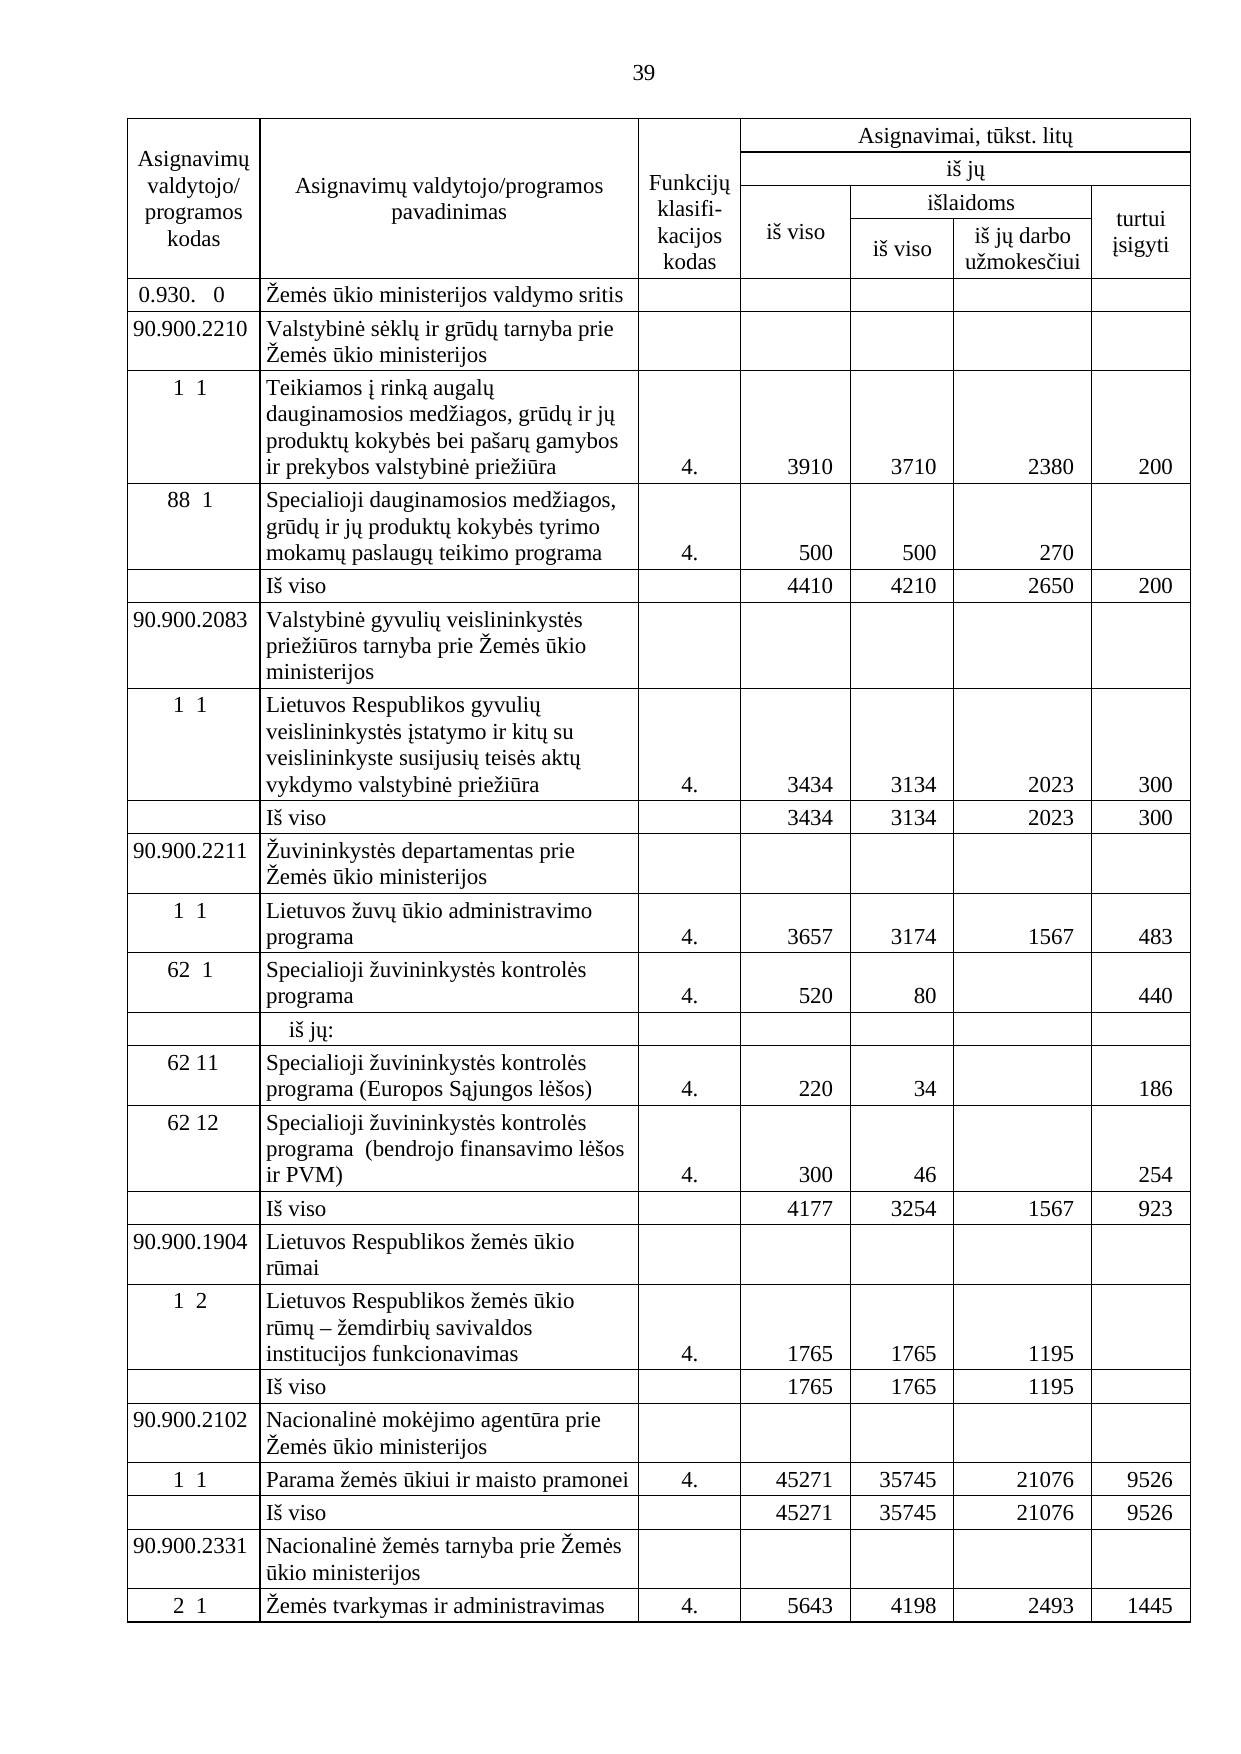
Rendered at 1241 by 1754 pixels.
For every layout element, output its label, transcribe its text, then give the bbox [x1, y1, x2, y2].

table_cell 1 1 [128, 689, 259, 800]
table_cell Žuvininkystės departamentas prie Žemės ūkio ministerijos [261, 834, 638, 893]
table_cell [954, 1013, 1091, 1045]
table_cell [954, 1404, 1091, 1462]
table_cell 21076 [954, 1496, 1091, 1529]
table_cell 4177 [741, 1192, 850, 1224]
table_cell [128, 801, 259, 833]
table_cell 62 1 [128, 953, 259, 1012]
table_cell [741, 603, 850, 688]
table_cell Žemės ūkio ministerijos valdymo sritis [261, 279, 638, 311]
table_cell [1092, 1285, 1190, 1369]
table_cell [851, 1225, 953, 1283]
table_cell [954, 312, 1091, 370]
table_cell 4210 [851, 570, 953, 602]
table_cell [128, 1496, 259, 1529]
table_cell 35745 [851, 1496, 953, 1529]
table_cell [851, 312, 953, 370]
table_cell 2023 [954, 801, 1091, 833]
table_cell [954, 1225, 1091, 1283]
table_cell [128, 570, 259, 602]
table_cell 2023 [954, 689, 1091, 800]
table_cell [1092, 834, 1190, 893]
table_cell Lietuvos Respublikos žemės ūkio rūmų – žemdirbių savivaldos institucijos funkcionavimas [261, 1285, 638, 1369]
table_cell 4. [639, 1589, 740, 1621]
table_cell 270 [954, 484, 1091, 568]
table_cell 45271 [741, 1463, 850, 1495]
table_cell 62 12 [128, 1106, 259, 1191]
table_cell 9526 [1092, 1463, 1190, 1495]
table_cell Lietuvos Respublikos gyvulių veislininkystės įstatymo ir kitų su veislininkyste susijusių teisės aktų vykdymo valstybinė priežiūra [261, 689, 638, 800]
table_cell 483 [1092, 894, 1190, 952]
table_cell [1092, 312, 1190, 370]
table_cell 3710 [851, 371, 953, 482]
table_cell iš viso [741, 186, 850, 277]
table_cell [639, 603, 740, 688]
table_cell 200 [1092, 570, 1190, 602]
table_cell [639, 1225, 740, 1283]
table_cell 90.900.1904 [128, 1225, 259, 1283]
table_cell 45271 [741, 1496, 850, 1529]
table_cell 4. [639, 894, 740, 952]
table_cell 90.900.2102 [128, 1404, 259, 1462]
table_cell 500 [741, 484, 850, 568]
table_cell [954, 953, 1091, 1012]
table_cell Specialioji dauginamosios medžiagos, grūdų ir jų produktų kokybės tyrimo mokamų paslaugų teikimo programa [261, 484, 638, 568]
table_cell [954, 279, 1091, 311]
table_cell 300 [741, 1106, 850, 1191]
table_cell Teikiamos į rinką augalų dauginamosios medžiagos, grūdų ir jų produktų kokybės bei pašarų gamybos ir prekybos valstybinė priežiūra [261, 371, 638, 482]
table_cell 62 11 [128, 1046, 259, 1105]
table_cell 3434 [741, 689, 850, 800]
table_cell 2493 [954, 1589, 1091, 1621]
table_cell [1092, 1530, 1190, 1588]
table_cell [1092, 1013, 1190, 1045]
table_cell [128, 1192, 259, 1224]
table_cell [851, 1013, 953, 1045]
table_cell 1765 [851, 1285, 953, 1369]
table_cell [851, 279, 953, 311]
table_cell Lietuvos žuvų ūkio administravimo programa [261, 894, 638, 952]
table_cell Specialioji žuvininkystės kontrolės programa [261, 953, 638, 1012]
table_cell [639, 312, 740, 370]
table_cell 1 1 [128, 371, 259, 482]
table_cell 1 1 [128, 894, 259, 952]
table_cell iš viso [851, 219, 953, 277]
table_cell [954, 834, 1091, 893]
table_cell [741, 834, 850, 893]
table_cell [639, 570, 740, 602]
table_cell 4. [639, 484, 740, 568]
table_cell [954, 1106, 1091, 1191]
table_cell 1765 [741, 1370, 850, 1403]
table_header Asignavimų valdytojo/ programos kodas [128, 119, 259, 277]
table_cell 1765 [741, 1285, 850, 1369]
table_cell 3134 [851, 689, 953, 800]
table_cell 90.900.2211 [128, 834, 259, 893]
table_cell 2380 [954, 371, 1091, 482]
table_cell 1765 [851, 1370, 953, 1403]
table_cell 21076 [954, 1463, 1091, 1495]
table_cell [851, 834, 953, 893]
table_header Funkcijų klasifi­kacijos kodas [639, 119, 740, 277]
table_cell 220 [741, 1046, 850, 1105]
table_cell 4. [639, 1046, 740, 1105]
table_cell [851, 1530, 953, 1588]
table_cell Valstybinė gyvulių veislininkystės priežiūros tarnyba prie Žemės ūkio ministerijos [261, 603, 638, 688]
table_cell Parama žemės ūkiui ir maisto pramonei [261, 1463, 638, 1495]
table_cell Iš viso [261, 570, 638, 602]
table_cell turtui įsigyti [1092, 186, 1190, 277]
table_cell 1 2 [128, 1285, 259, 1369]
table_cell [741, 1530, 850, 1588]
table_cell [741, 279, 850, 311]
table_cell iš jų darbo užmokesčiui [954, 219, 1091, 277]
table_cell 2 1 [128, 1589, 259, 1621]
table_cell Iš viso [261, 801, 638, 833]
table_cell 1445 [1092, 1589, 1190, 1621]
table_cell išlaidoms [851, 186, 1091, 218]
table_cell 186 [1092, 1046, 1190, 1105]
table_cell Lietuvos Respublikos žemės ūkio rūmai [261, 1225, 638, 1283]
table_cell 1567 [954, 1192, 1091, 1224]
table_cell 34 [851, 1046, 953, 1105]
table_cell Valstybinė sėklų ir grūdų tarnyba prie Žemės ūkio ministerijos [261, 312, 638, 370]
table_cell iš jų: [261, 1013, 638, 1045]
table_cell [639, 1496, 740, 1529]
table_cell 1567 [954, 894, 1091, 952]
table_cell [128, 1370, 259, 1403]
table_cell 1195 [954, 1285, 1091, 1369]
table_cell [1092, 603, 1190, 688]
table_cell 4410 [741, 570, 850, 602]
table_cell [128, 1013, 259, 1045]
table_cell [639, 1013, 740, 1045]
table_cell 4. [639, 371, 740, 482]
table_cell [1092, 1225, 1190, 1283]
table_cell [639, 801, 740, 833]
table_cell 4198 [851, 1589, 953, 1621]
table_cell [639, 834, 740, 893]
table_cell 4. [639, 689, 740, 800]
table_cell [1092, 1370, 1190, 1403]
table_cell [954, 603, 1091, 688]
table_cell [1092, 279, 1190, 311]
table_cell 90.900.2083 [128, 603, 259, 688]
table_cell [851, 603, 953, 688]
table_cell 0.930. 0 [128, 279, 259, 311]
table_cell [639, 279, 740, 311]
table_cell 923 [1092, 1192, 1190, 1224]
table_header Asignavimai, tūkst. litų [741, 119, 1190, 151]
table_cell 90.900.2331 [128, 1530, 259, 1588]
table_cell iš jų [741, 153, 1190, 184]
table_cell 46 [851, 1106, 953, 1191]
table_cell [1092, 1404, 1190, 1462]
table_cell Žemės tvarkymas ir administravimas [261, 1589, 638, 1621]
table_cell 440 [1092, 953, 1190, 1012]
table_cell 254 [1092, 1106, 1190, 1191]
table_cell [1092, 484, 1190, 568]
table_cell [741, 1225, 850, 1283]
table_cell 2650 [954, 570, 1091, 602]
table_cell Iš viso [261, 1370, 638, 1403]
table_cell [741, 312, 850, 370]
table_cell 3174 [851, 894, 953, 952]
table_cell [639, 1530, 740, 1588]
table_cell 300 [1092, 689, 1190, 800]
table_cell 1195 [954, 1370, 1091, 1403]
table_cell 3910 [741, 371, 850, 482]
table_cell [741, 1404, 850, 1462]
table_cell [639, 1370, 740, 1403]
table_cell [954, 1530, 1091, 1588]
table_cell 3134 [851, 801, 953, 833]
table_cell 5643 [741, 1589, 850, 1621]
table_cell 520 [741, 953, 850, 1012]
table_cell [639, 1404, 740, 1462]
table_cell [954, 1046, 1091, 1105]
table_cell 90.900.2210 [128, 312, 259, 370]
table_cell 1 1 [128, 1463, 259, 1495]
table_cell [851, 1404, 953, 1462]
table_cell [639, 1192, 740, 1224]
table_cell 4. [639, 1463, 740, 1495]
table_cell 80 [851, 953, 953, 1012]
table_cell [741, 1013, 850, 1045]
table_cell Nacionalinė mokėjimo agentūra prie Žemės ūkio ministerijos [261, 1404, 638, 1462]
table_cell 4. [639, 1285, 740, 1369]
table_cell 3434 [741, 801, 850, 833]
table_cell 200 [1092, 371, 1190, 482]
table_cell 3254 [851, 1192, 953, 1224]
table_cell Iš viso [261, 1192, 638, 1224]
table_header Asignavimų valdytojo/programos pavadinimas [261, 119, 638, 277]
table_cell 4. [639, 1106, 740, 1191]
table_cell 500 [851, 484, 953, 568]
table_cell Specialioji žuvininkystės kontrolės programa (Europos Sąjungos lėšos) [261, 1046, 638, 1105]
table_cell 88 1 [128, 484, 259, 568]
table_cell 9526 [1092, 1496, 1190, 1529]
table_cell Nacionalinė žemės tarnyba prie Žemės ūkio ministerijos [261, 1530, 638, 1588]
table_cell Specialioji žuvininkystės kontrolės programa (bendrojo finansavimo lėšos ir PVM) [261, 1106, 638, 1191]
table_cell Iš viso [261, 1496, 638, 1529]
table_cell 300 [1092, 801, 1190, 833]
table_cell 35745 [851, 1463, 953, 1495]
table_cell 3657 [741, 894, 850, 952]
table_cell 4. [639, 953, 740, 1012]
